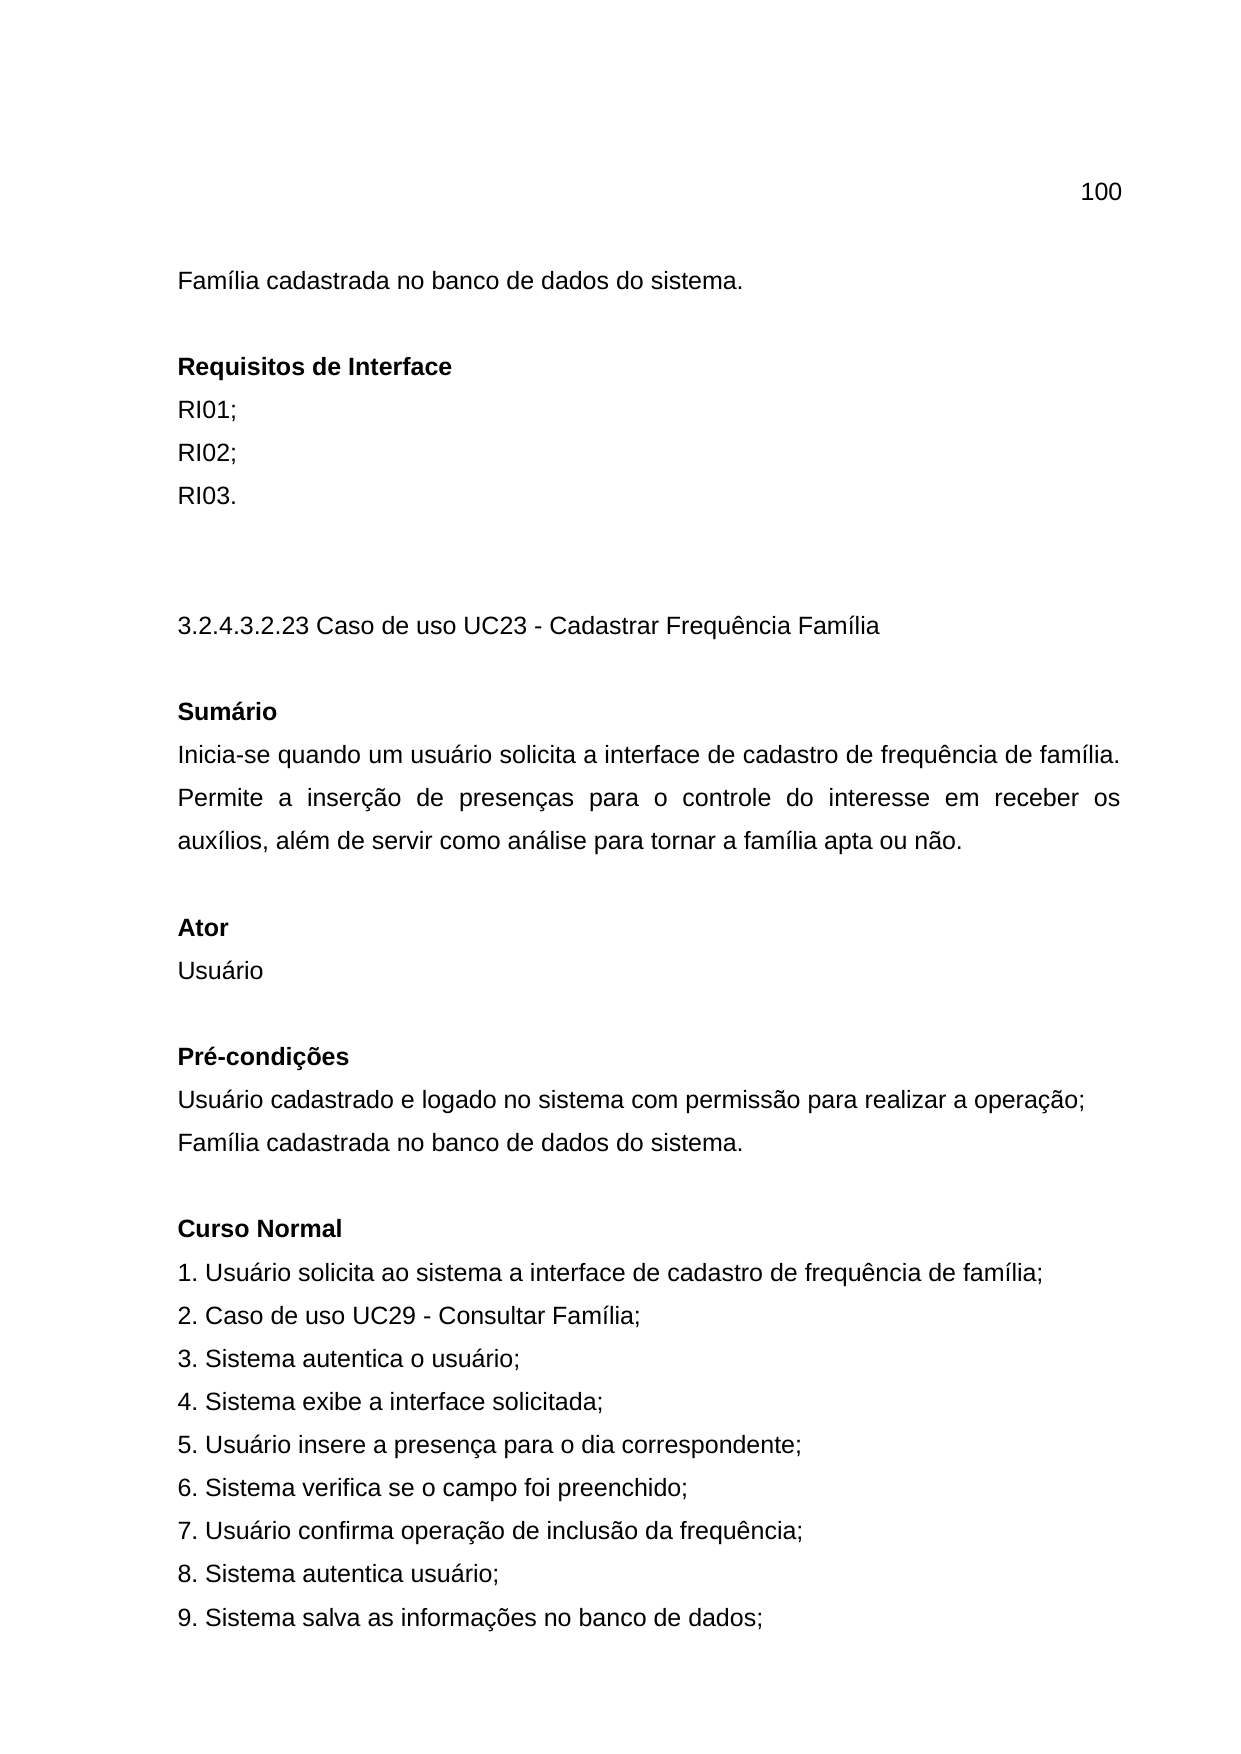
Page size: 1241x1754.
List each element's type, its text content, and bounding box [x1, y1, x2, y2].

text Requisitos de Interface [177, 352, 1122, 381]
text Ator [177, 913, 1122, 941]
text Família cadastrada no banco de dados do sistema. [177, 1128, 1122, 1157]
text 6. Sistema verifica se o campo foi preenchido; [177, 1473, 1122, 1502]
text 3.2.4.3.2.23 Caso de uso UC23 - Cadastrar Frequência Família [177, 611, 1122, 639]
text 9. Sistema salva as informações no banco de dados; [177, 1603, 1122, 1631]
text RI03. [177, 481, 1122, 510]
text Curso Normal [177, 1214, 1122, 1243]
text 4. Sistema exibe a interface solicitada; [177, 1387, 1122, 1416]
text Usuário cadastrado e logado no sistema com permissão para realizar a operação; [177, 1085, 1122, 1114]
text Inicia-se quando um usuário solicita a interface de cadastro de frequência de família. Permite a inserção de presenças para o controle do interesse em receber os auxílios, além de servir como análise para tornar a família apta ou não. [177, 740, 1122, 855]
text Pré-condições [177, 1042, 1122, 1071]
text 8. Sistema autentica usuário; [177, 1559, 1122, 1588]
text 2. Caso de uso UC29 - Consultar Família; [177, 1301, 1122, 1329]
text RI01; [177, 395, 1122, 424]
text 5. Usuário insere a presença para o dia correspondente; [177, 1430, 1122, 1459]
text Família cadastrada no banco de dados do sistema. [177, 266, 1122, 294]
text 3. Sistema autentica o usuário; [177, 1344, 1122, 1373]
text Sumário [177, 697, 1122, 726]
text Usuário [177, 956, 1122, 984]
text 7. Usuário confirma operação de inclusão da frequência; [177, 1516, 1122, 1545]
text 1. Usuário solicita ao sistema a interface de cadastro de frequência de família; [177, 1258, 1122, 1286]
text RI02; [177, 438, 1122, 467]
